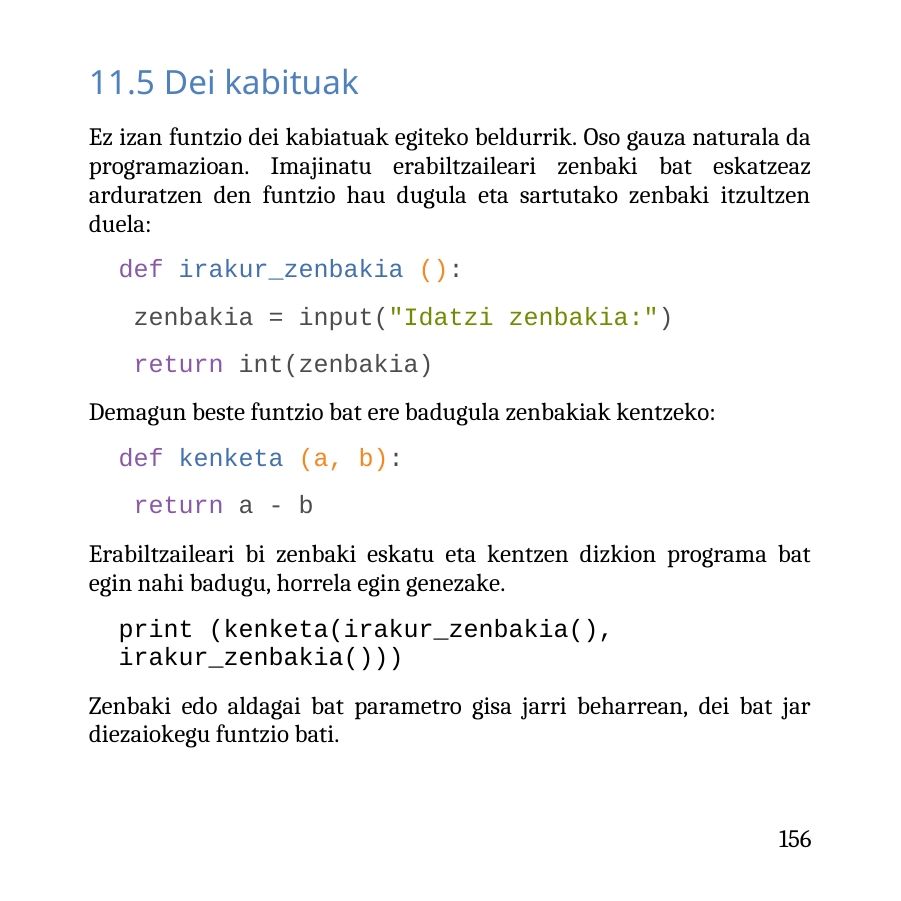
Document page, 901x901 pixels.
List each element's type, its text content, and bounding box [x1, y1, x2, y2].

text Ez izan funtzio dei kabiatuak egiteko beldurrik. Oso gauza naturala da programazioan. Imajinatu erabiltzaileari zenbaki bat eskatzeaz arduratzen den funtzio hau dugula eta sartutako zenbaki itzultzen duela: [89, 123, 811, 238]
text zenbakia = input("Idatzi zenbakia:") [118, 304, 811, 332]
text def kenketa (a, b): [118, 446, 811, 474]
text return a - b [118, 493, 811, 521]
text Demagun beste funtzio bat ere badugula zenbakiak kentzeko: [89, 398, 811, 427]
text print (kenketa(irakur_zenbakia(), irakur_zenbakia())) [118, 616, 811, 673]
text def irakur_zenbakia (): [118, 257, 811, 285]
text return int(zenbakia) [118, 351, 811, 379]
text Erabiltzaileari bi zenbaki eskatu eta kentzen dizkion programa bat egin nahi badugu, horrela egin genezake. [89, 540, 811, 597]
subtitle Dei kabituak [89, 59, 811, 104]
text Zenbaki edo aldagai bat parametro gisa jarri beharrean, dei bat jar diezaiokegu funtzio bati. [89, 692, 811, 749]
